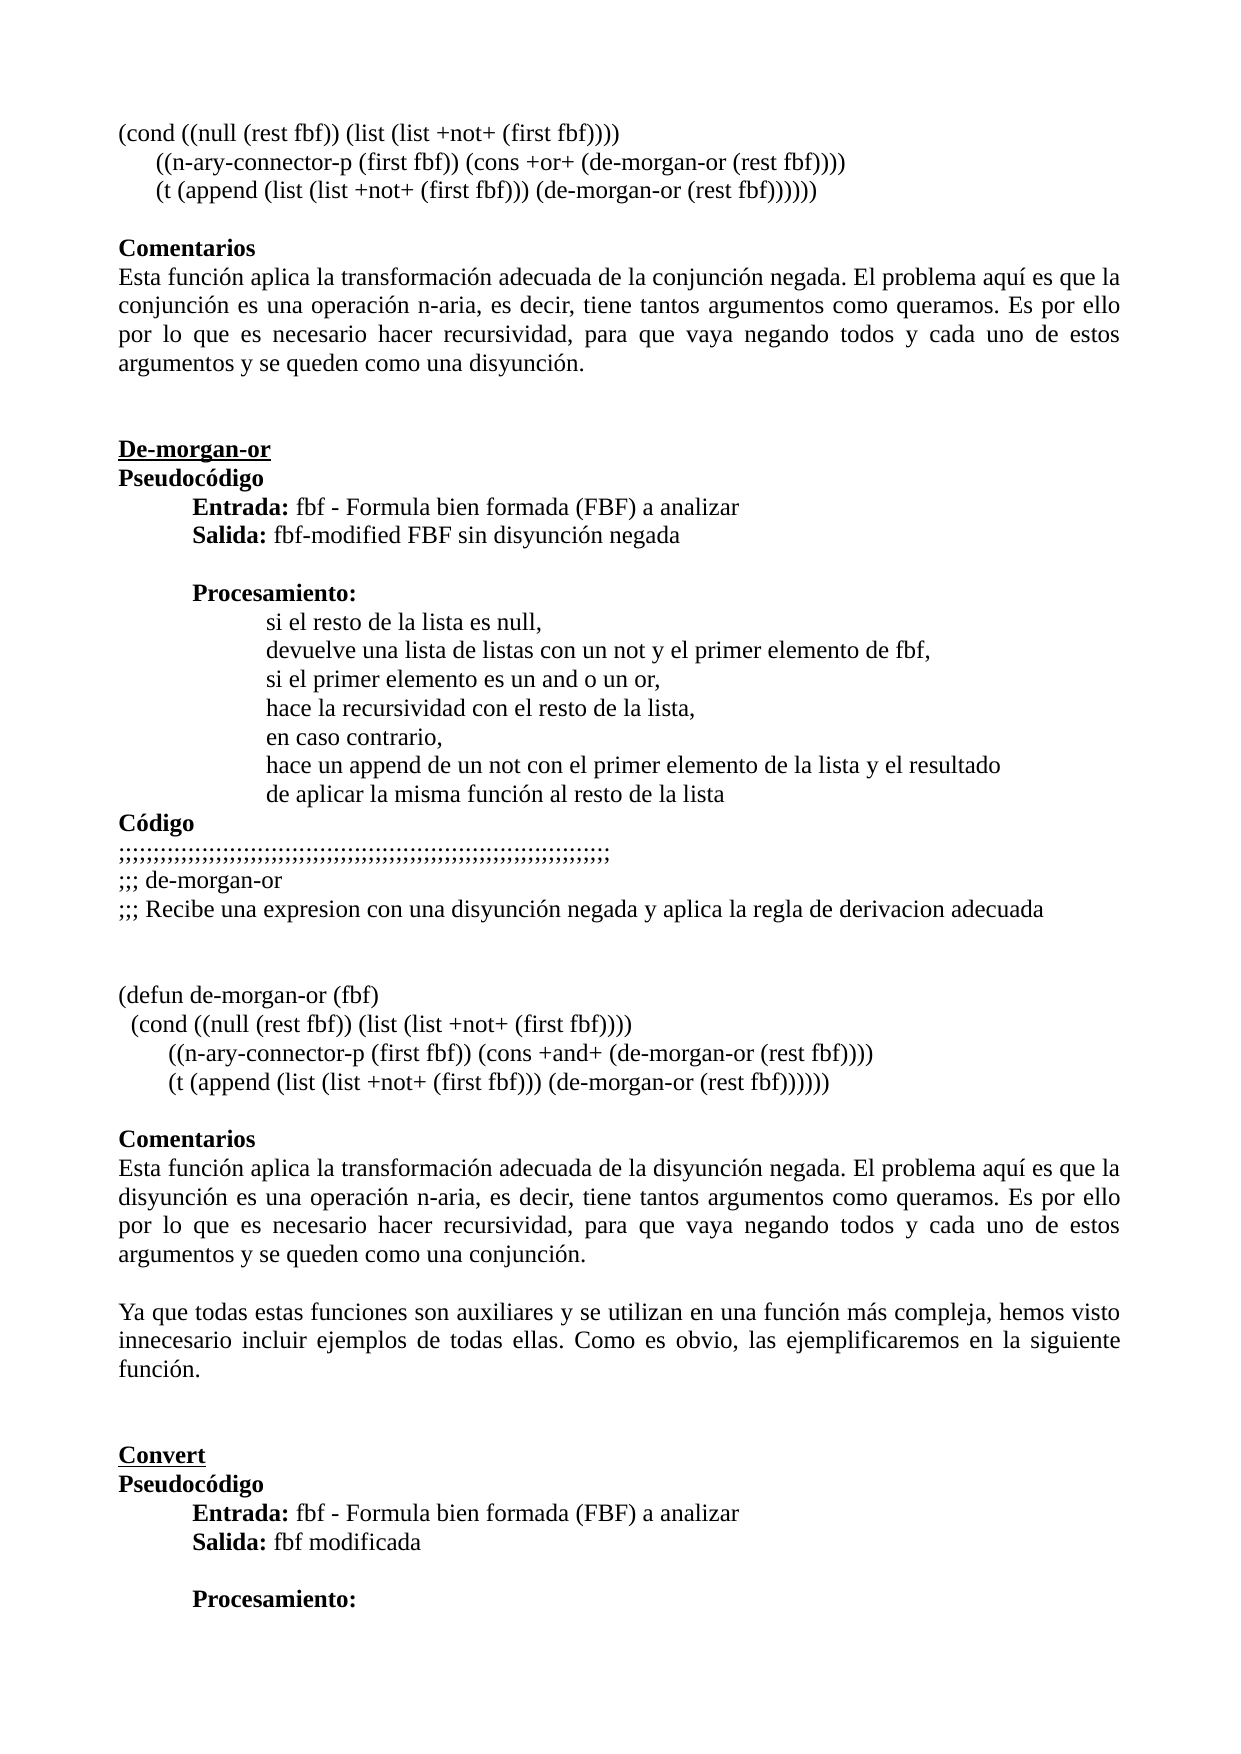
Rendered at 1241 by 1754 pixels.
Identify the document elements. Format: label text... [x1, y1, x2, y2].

text Procesamiento: [118, 1584, 1122, 1613]
text hace un append de un not con el primer elemento de la lista y el resultado [118, 751, 1122, 779]
text (defun de-morgan-or (fbf) [118, 981, 1122, 1009]
text Pseudocódigo [118, 1469, 1122, 1498]
text Salida: fbf-modified FBF sin disyunción negada [118, 521, 1122, 549]
text Esta función aplica la transformación adecuada de la disyunción negada. El problema aquí es que la disyunción es una operación n-aria, es decir, tiene tantos argumentos como queramos. Es por ello por lo que es necesario hacer recursividad, para que vaya negando todos y cada uno de estos argumentos y se queden como una conjunción. [118, 1153, 1122, 1268]
text (cond ((null (rest fbf)) (list (list +not+ (first fbf)))) [118, 118, 1122, 147]
text si el primer elemento es un and o un or, [118, 664, 1122, 693]
text (cond ((null (rest fbf)) (list (list +not+ (first fbf)))) [118, 1009, 1122, 1038]
text Procesamiento: [118, 578, 1122, 607]
text Comentarios [118, 233, 1122, 262]
text ((n-ary-connector-p (first fbf)) (cons +or+ (de-morgan-or (rest fbf)))) [118, 147, 1122, 176]
text hace la recursividad con el resto de la lista, [118, 693, 1122, 722]
text ;;;;;;;;;;;;;;;;;;;;;;;;;;;;;;;;;;;;;;;;;;;;;;;;;;;;;;;;;;;;;;;;;;;;;;; [118, 837, 1122, 866]
text ;;; de-morgan-or [118, 866, 1122, 894]
text (t (append (list (list +not+ (first fbf))) (de-morgan-or (rest fbf)))))) [118, 1067, 1122, 1096]
text Convert [118, 1441, 1122, 1469]
text (t (append (list (list +not+ (first fbf))) (de-morgan-or (rest fbf)))))) [118, 176, 1122, 204]
text Esta función aplica la transformación adecuada de la conjunción negada. El problema aquí es que la conjunción es una operación n-aria, es decir, tiene tantos argumentos como queramos. Es por ello por lo que es necesario hacer recursividad, para que vaya negando todos y cada uno de estos argumentos y se queden como una disyunción. [118, 262, 1122, 377]
text Código [118, 808, 1122, 837]
text de aplicar la misma función al resto de la lista [118, 779, 1122, 808]
text Ya que todas estas funciones son auxiliares y se utilizan en una función más compleja, hemos visto innecesario incluir ejemplos de todas ellas. Como es obvio, las ejemplificaremos en la siguiente función. [118, 1297, 1122, 1383]
text Salida: fbf modificada [118, 1527, 1122, 1556]
text Comentarios [118, 1124, 1122, 1153]
text De-morgan-or [118, 434, 1122, 463]
text ((n-ary-connector-p (first fbf)) (cons +and+ (de-morgan-or (rest fbf)))) [118, 1038, 1122, 1067]
text Pseudocódigo [118, 463, 1122, 492]
text devuelve una lista de listas con un not y el primer elemento de fbf, [118, 636, 1122, 664]
text ;;; Recibe una expresion con una disyunción negada y aplica la regla de derivacion adecuada [118, 894, 1122, 923]
text si el resto de la lista es null, [118, 607, 1122, 636]
text Entrada: fbf - Formula bien formada (FBF) a analizar [118, 1498, 1122, 1527]
text en caso contrario, [118, 722, 1122, 751]
text Entrada: fbf - Formula bien formada (FBF) a analizar [118, 492, 1122, 521]
